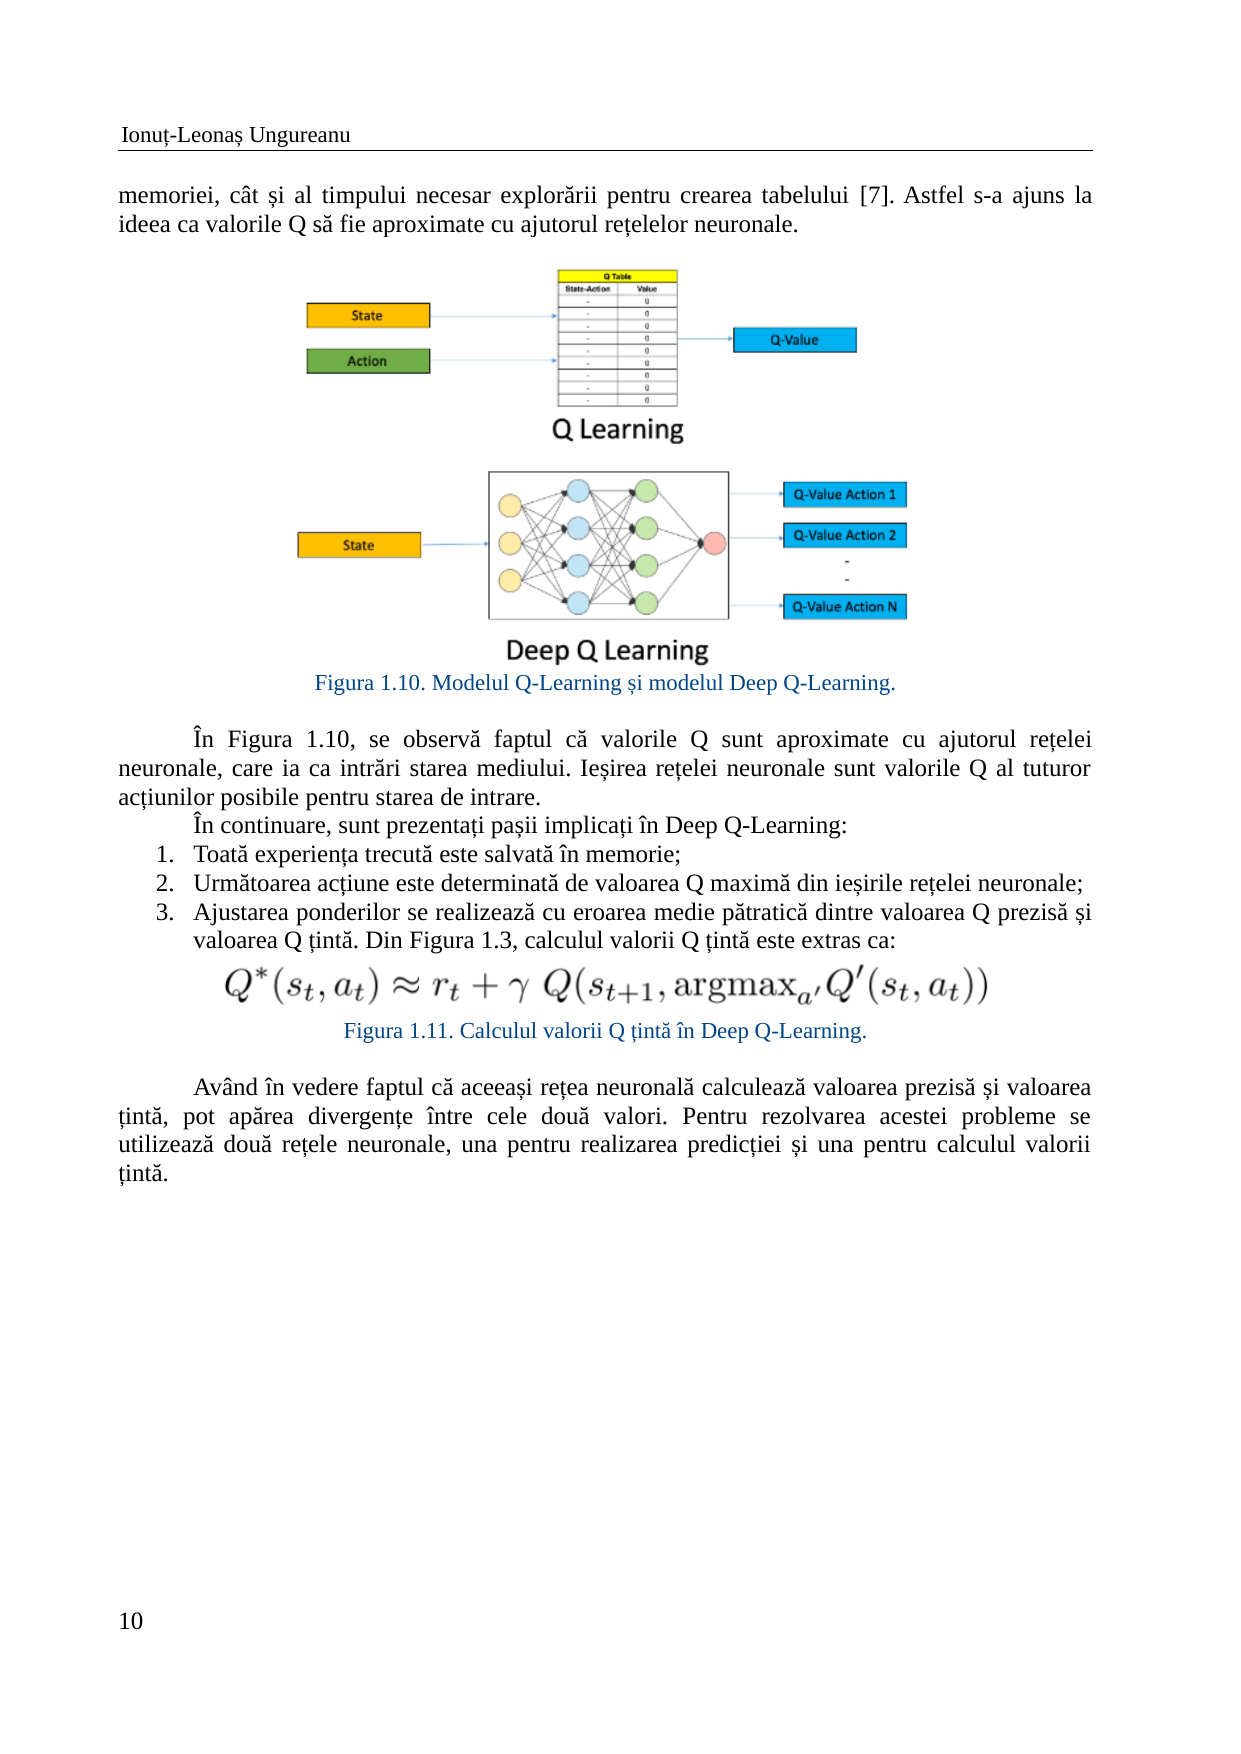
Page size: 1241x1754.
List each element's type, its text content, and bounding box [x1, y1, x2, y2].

text Având în vedere faptul că aceeași rețea neuronală calculează valoarea prezisă și valoarea țintă, pot apărea divergențe între cele două valori. Pentru rezolvarea acestei probleme se utilizează două rețele neuronale, una pentru realizarea predicției și una pentru calculul valorii țintă. [118, 1072, 1093, 1187]
picture [215, 954, 996, 1017]
list Ajustarea ponderilor se realizează cu eroarea medie pătratică dintre valoarea Q prezisă și valoarea Q țintă. Din Figura 1.3, calculul valorii Q țintă este extras ca: [156, 897, 1093, 954]
picture [266, 237, 944, 669]
text memoriei, cât și al timpului necesar explorării pentru crearea tabelului [7]. Astfel s-a ajuns la ideea ca valorile Q să fie aproximate cu ajutorul rețelelor neuronale. [118, 180, 1093, 238]
text În Figura 1.10, se observă faptul că valorile Q sunt aproximate cu ajutorul rețelei neuronale, care ia ca intrări starea mediului. Ieșirea rețelei neuronale sunt valorile Q al tuturor acțiunilor posibile pentru starea de intrare. [118, 724, 1093, 810]
text Figura 1.10. Modelul Q-Learning și modelul Deep Q-Learning. [267, 669, 944, 695]
text În continuare, sunt prezentați pașii implicați în Deep Q-Learning: [118, 810, 1093, 839]
text Figura 1.11. Calculul valorii Q țintă în Deep Q-Learning. [216, 1017, 995, 1043]
list Toată experiența trecută este salvată în memorie; [156, 839, 1093, 868]
list Următoarea acțiune este determinată de valoarea Q maximă din ieșirile rețelei neuronale; [156, 868, 1093, 897]
